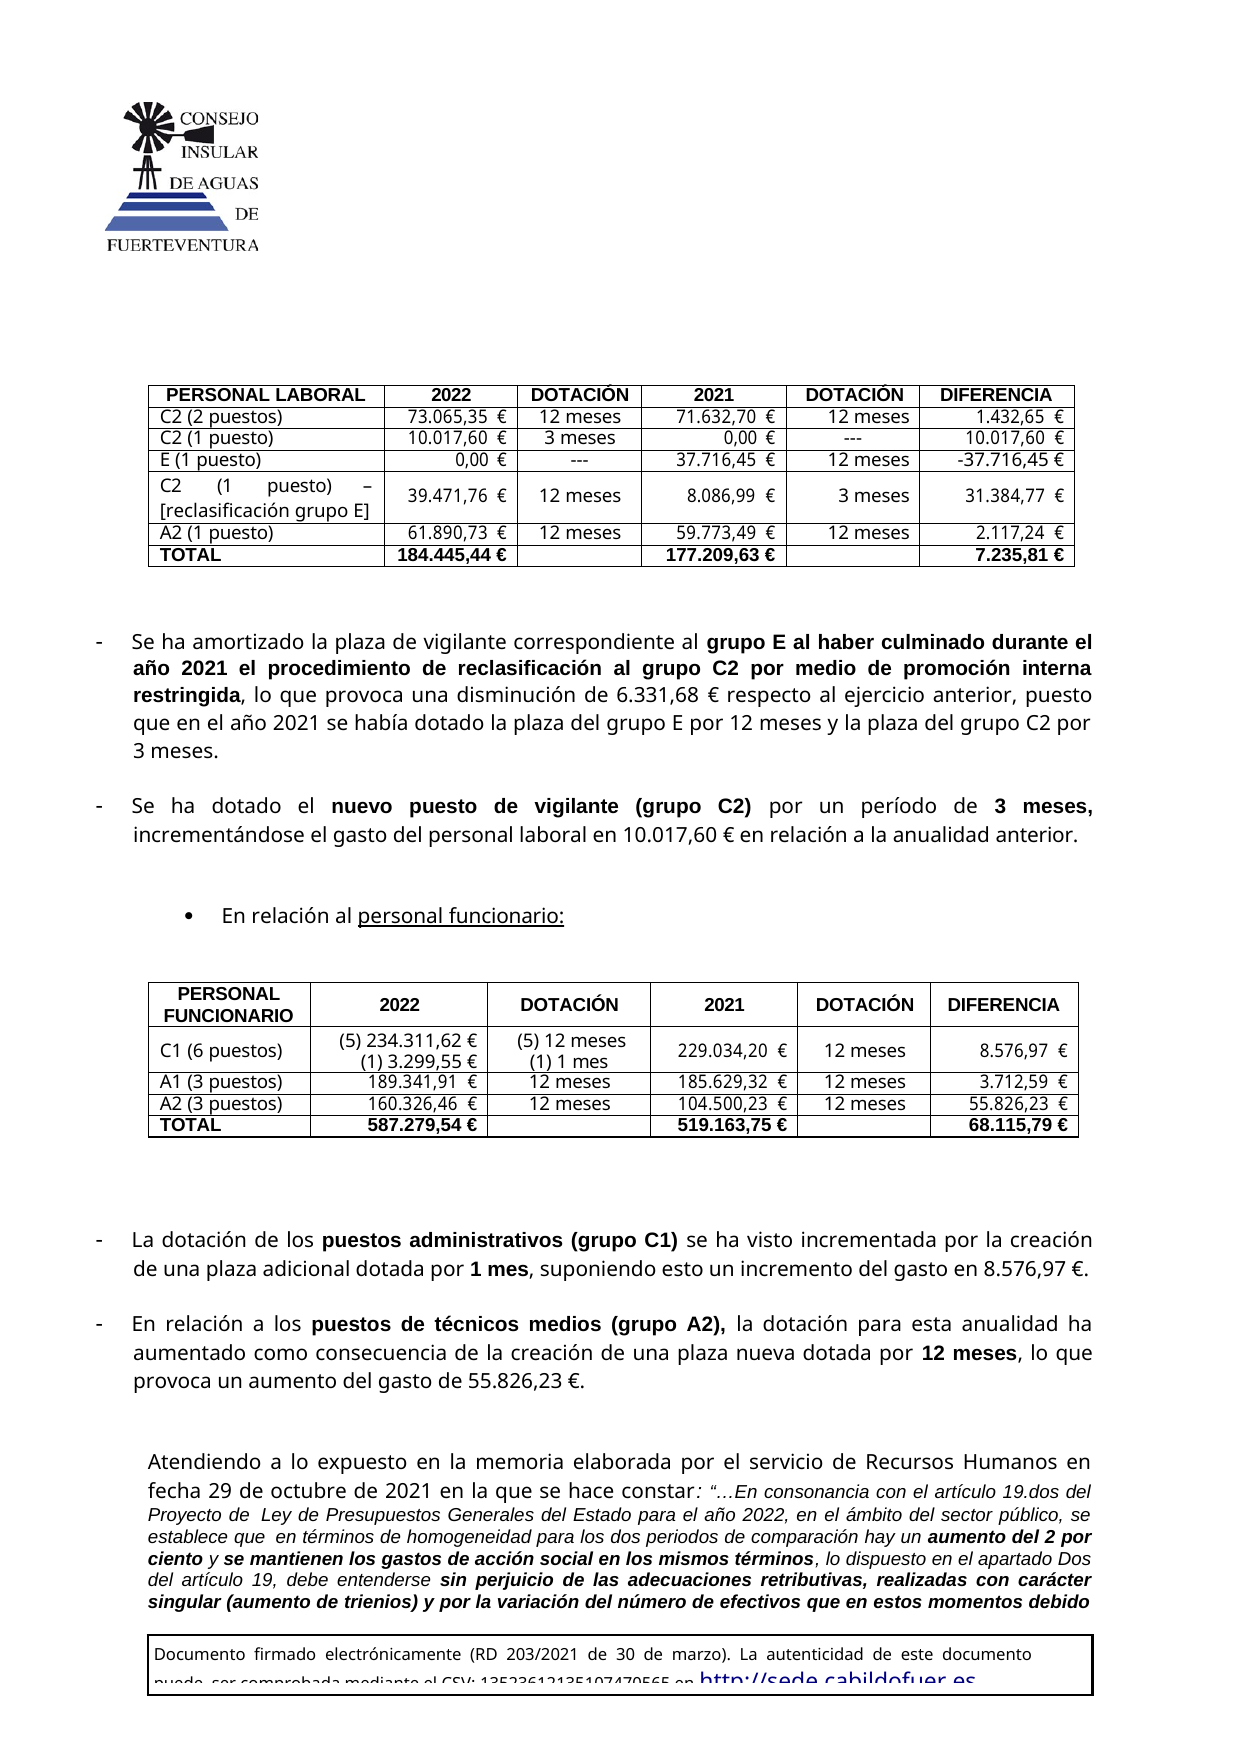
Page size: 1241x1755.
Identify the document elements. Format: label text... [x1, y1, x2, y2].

table_header DIFERENCIA [920, 386, 1074, 407]
table_cell 229.034,20 € [651, 1027, 797, 1072]
table_cell 12 meses [518, 408, 641, 428]
table_cell 184.445,44 € [385, 546, 517, 566]
table_cell A2 (3 puestos) [149, 1095, 310, 1115]
table_cell 185.629,32 € [651, 1073, 797, 1093]
table_header PERSONAL FUNCIONARIO [149, 983, 310, 1026]
table_cell 12 meses [787, 451, 919, 471]
table_cell 2.117,24 € [920, 524, 1074, 544]
table_cell --- [518, 451, 641, 471]
table_cell 12 meses [518, 524, 641, 544]
table_cell 12 meses [798, 1027, 930, 1072]
table_cell TOTAL [149, 1116, 310, 1136]
table_header DOTACIÓN [798, 983, 930, 1026]
table_cell 68.115,79 € [931, 1116, 1078, 1136]
table_header 2021 [651, 983, 797, 1026]
table_cell 12 meses [787, 408, 919, 428]
list En relación al personal funcionario: [185, 901, 1108, 929]
list Se ha amortizado la plaza de vigilante correspondiente al grupo E al haber culminado durante el año 2021 el procedimiento de reclasificación al grupo C2 por medio de promoción interna restringida, lo que provoca una disminución de 6.331,68 € respecto al ejercicio anterior, puesto que en el año 2021 se había dotado la plaza del grupo E por 12 meses y la plaza del grupo C2 por 3 meses. [95, 624, 1093, 765]
table_cell 3.712,59 € [931, 1073, 1078, 1093]
table_cell C2 (1 puesto) [149, 429, 384, 449]
table_cell 31.384,77 € [920, 472, 1074, 523]
table_cell 12 meses [488, 1095, 650, 1115]
table_cell TOTAL [149, 546, 384, 566]
table_cell (5) 234.311,62 € (1) 3.299,55 € [311, 1027, 487, 1072]
list Se ha dotado el nuevo puesto de vigilante (grupo C2) por un período de 3 meses, incrementándose el gasto del personal laboral en 10.017,60 € en relación a la anualidad anterior. [95, 789, 1093, 849]
table_cell 104.500,23 € [651, 1095, 797, 1115]
table_cell 37.716,45 € [642, 451, 786, 471]
table_cell E (1 puesto) [149, 451, 384, 471]
table_cell 10.017,60 € [385, 429, 517, 449]
table_cell 59.773,49 € [642, 524, 786, 544]
table_header 2022 [385, 386, 517, 407]
table_cell A2 (1 puesto) [149, 524, 384, 544]
table_header 2021 [642, 386, 786, 407]
table_header DOTACIÓN [787, 386, 919, 407]
table_cell 71.632,70 € [642, 408, 786, 428]
table_cell 61.890,73 € [385, 524, 517, 544]
table_header DOTACIÓN [488, 983, 650, 1026]
table_cell 0,00 € [385, 451, 517, 471]
list La dotación de los puestos administrativos (grupo C1) se ha visto incrementada por la creación de una plaza adicional dotada por 1 mes, suponiendo esto un incremento del gasto en 8.576,97 €. [95, 1223, 1093, 1283]
table_cell 3 meses [518, 429, 641, 449]
table_cell 3 meses [787, 472, 919, 523]
table_cell [518, 546, 641, 566]
table_cell 55.826,23 € [931, 1095, 1078, 1115]
table_header DOTACIÓN [518, 386, 641, 407]
table_cell -37.716,45 € [920, 451, 1074, 471]
table_cell (5) 12 meses (1) 1 mes [488, 1027, 650, 1072]
table_cell 12 meses [518, 472, 641, 523]
table_cell 8.086,99 € [642, 472, 786, 523]
table_cell 1.432,65 € [920, 408, 1074, 428]
table_cell [787, 546, 919, 566]
table_cell 39.471,76 € [385, 472, 517, 523]
table_cell 160.326,46 € [311, 1095, 487, 1115]
table_cell C2 (2 puestos) [149, 408, 384, 428]
table_cell 177.209,63 € [642, 546, 786, 566]
table_cell 12 meses [798, 1073, 930, 1093]
table_cell 587.279,54 € [311, 1116, 487, 1136]
table_cell 8.576,97 € [931, 1027, 1078, 1072]
table_cell C1 (6 puestos) [149, 1027, 310, 1072]
table_cell 12 meses [787, 524, 919, 544]
table_cell 73.065,35 € [385, 408, 517, 428]
table_cell A1 (3 puestos) [149, 1073, 310, 1093]
table_cell 519.163,75 € [651, 1116, 797, 1136]
table_cell 7.235,81 € [920, 546, 1074, 566]
table_cell --- [787, 429, 919, 449]
list En relación a los puestos de técnicos medios (grupo A2), la dotación para esta anualidad ha aumentado como consecuencia de la creación de una plaza nueva dotada por 12 meses, lo que provoca un aumento del gasto de 55.826,23 €. [95, 1307, 1093, 1395]
table_cell [488, 1116, 650, 1136]
table_cell 10.017,60 € [920, 429, 1074, 449]
table_cell 0,00 € [642, 429, 786, 449]
table_cell 189.341,91 € [311, 1073, 487, 1093]
table_header DIFERENCIA [931, 983, 1078, 1026]
table_cell 12 meses [798, 1095, 930, 1115]
text Atendiendo a lo expuesto en la memoria elaborada por el servicio de Recursos Humanos en fecha 29 de octubre de 2021 en la que se hace constar: “…En consonancia con el artículo 19.dos del Proyecto de Ley de Presupuestos Generales del Estado para el año 2022, en el ámbito del sector público, se establece que en términos de homogeneidad para los dos periodos de comparación hay un aumento del 2 por ciento y se mantienen los gastos de acción social en los mismos términos, lo dispuesto en el apartado Dos del artículo 19, debe entenderse sin perjuicio de las adecuaciones retributivas, realizadas con carácter singular (aumento de trienios) y por la variación del número de efectivos que en estos momentos debido [148, 1447, 1093, 1612]
table_cell C2 (1 puesto) – [reclasificación grupo E] [149, 472, 384, 523]
table_header PERSONAL LABORAL [149, 386, 384, 407]
table_cell 12 meses [488, 1073, 650, 1093]
table_cell [798, 1116, 930, 1136]
table_header 2022 [311, 983, 487, 1026]
